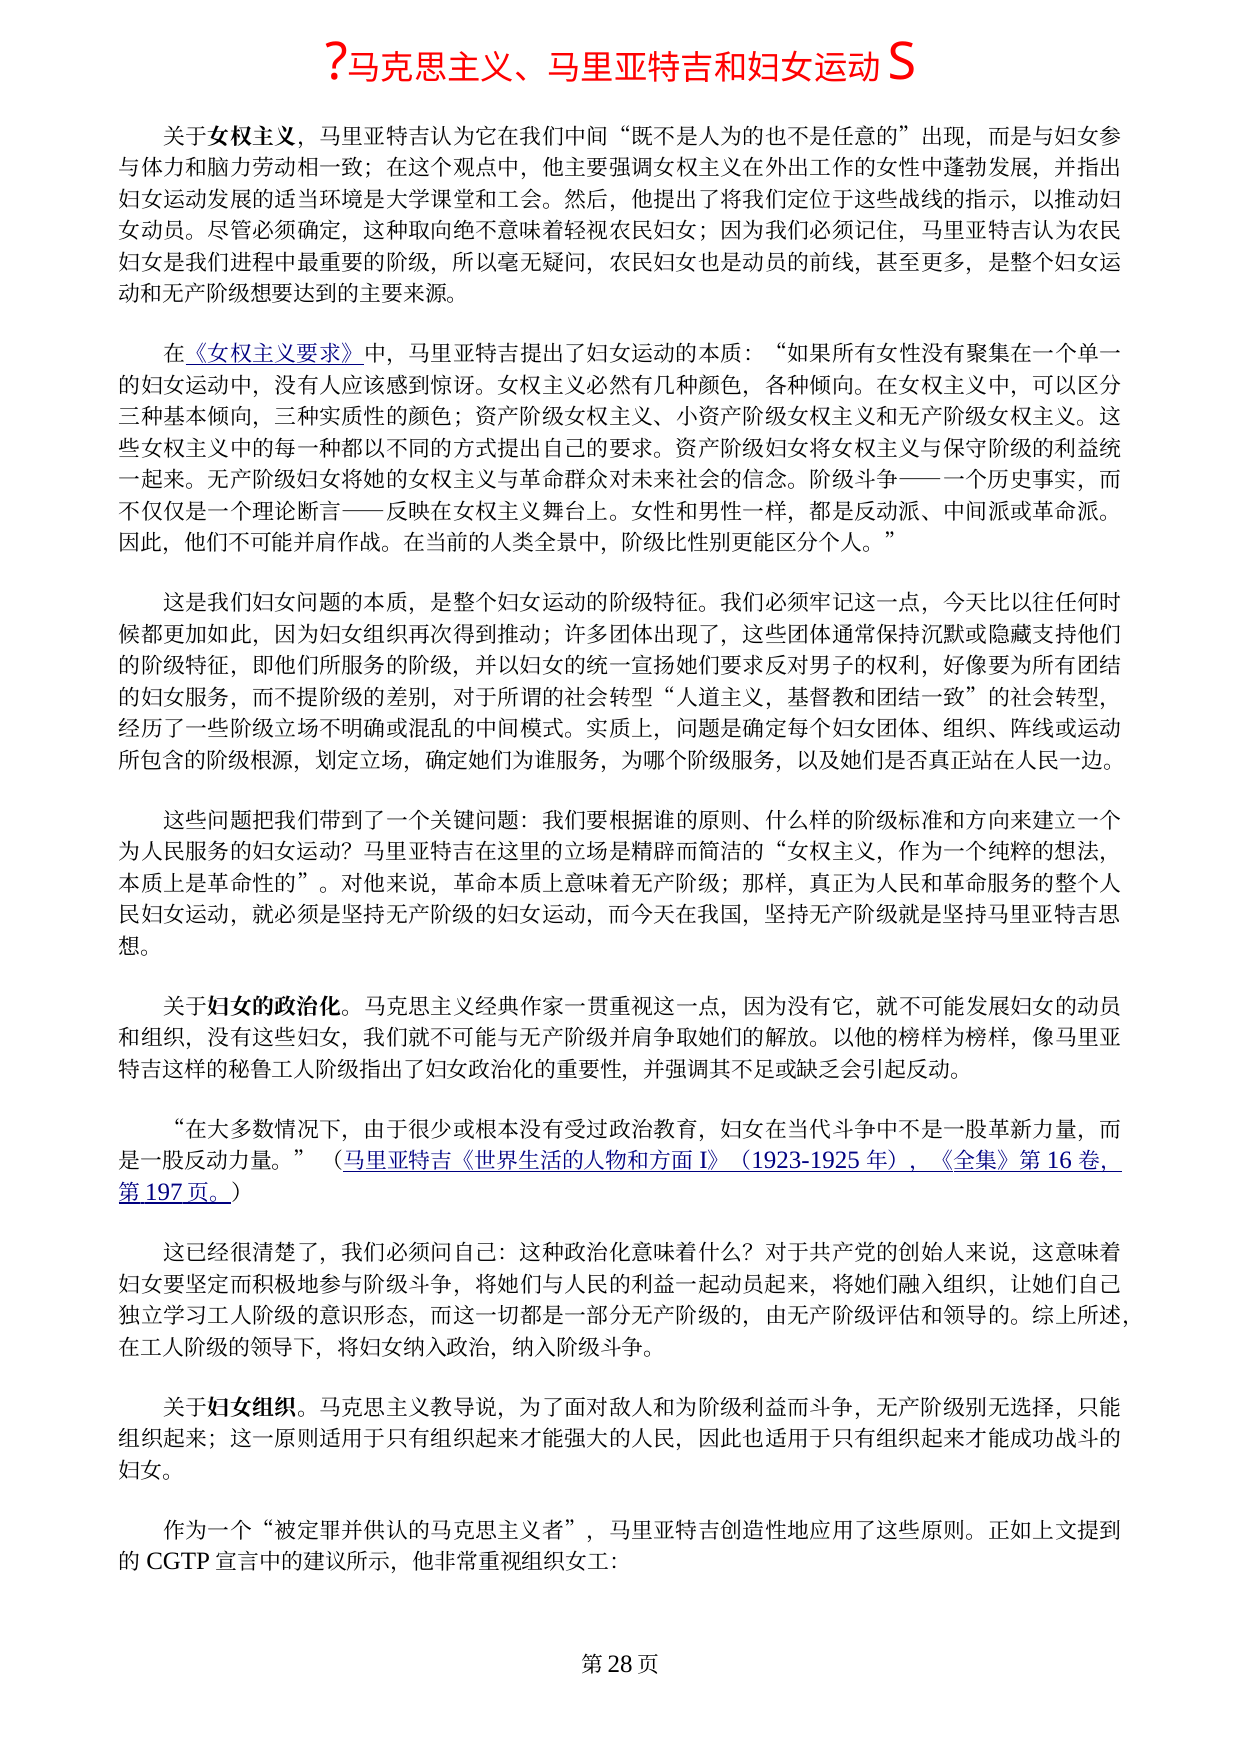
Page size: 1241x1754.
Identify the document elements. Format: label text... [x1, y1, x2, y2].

text “在大多数情况下，由于很少或根本没有受过政治教育，妇女在当代斗争中不是一股革新力量，而是一股反动力量。” （马里亚特吉《世界生活的人物和方面 I》（1923-1925 年），《全集》第 16 卷，第197页。） [118, 1112, 1122, 1207]
text 在《女权主义要求》中，马里亚特吉提出了妇女运动的本质：“如果所有女性没有聚集在一个单一的妇女运动中，没有人应该感到惊讶。女权主义必然有几种颜色，各种倾向。在女权主义中，可以区分三种基本倾向，三种实质性的颜色；资产阶级女权主义、小资产阶级女权主义和无产阶级女权主义。这些女权主义中的每一种都以不同的方式提出自己的要求。资产阶级妇女将女权主义与保守阶级的利益统一起来。无产阶级妇女将她的女权主义与革命群众对未来社会的信念。阶级斗争——一个历史事实，而不仅仅是一个理论断言——反映在女权主义舞台上。女性和男性一样，都是反动派、中间派或革命派。因此，他们不可能并肩作战。在当前的人类全景中，阶级比性别更能区分个人。” [118, 337, 1122, 557]
text 这已经很清楚了，我们必须问自己：这种政治化意味着什么？对于共产党的创始人来说，这意味着妇女要坚定而积极地参与阶级斗争，将她们与人民的利益一起动员起来，将她们融入组织，让她们自己独立学习工人阶级的意识形态，而这一切都是一部分无产阶级的，由无产阶级评估和领导的。综上所述，在工人阶级的领导下，将妇女纳入政治，纳入阶级斗争。 [118, 1235, 1122, 1361]
text 关于妇女组织。马克思主义教导说，为了面对敌人和为阶级利益而斗争，无产阶级别无选择，只能组织起来；这一原则适用于只有组织起来才能强大的人民，因此也适用于只有组织起来才能成功战斗的妇女。 [118, 1390, 1122, 1484]
text 这些问题把我们带到了一个关键问题：我们要根据谁的原则、什么样的阶级标准和方向来建立一个为人民服务的妇女运动？马里亚特吉在这里的立场是精辟而简洁的“女权主义，作为一个纯粹的想法，本质上是革命性的”。对他来说，革命本质上意味着无产阶级；那样，真正为人民和革命服务的整个人民妇女运动，就必须是坚持无产阶级的妇女运动，而今天在我国，坚持无产阶级就是坚持马里亚特吉思想。 [118, 803, 1122, 960]
text 作为一个“被定罪并供认的马克思主义者”，马里亚特吉创造性地应用了这些原则。正如上文提到的 CGTP 宣言中的建议所示，他非常重视组织女工： [118, 1513, 1122, 1576]
text 这是我们妇女问题的本质，是整个妇女运动的阶级特征。我们必须牢记这一点，今天比以往任何时候都更加如此，因为妇女组织再次得到推动；许多团体出现了，这些团体通常保持沉默或隐藏支持他们的阶级特征，即他们所服务的阶级，并以妇女的统一宣扬她们要求反对男子的权利，好像要为所有团结的妇女服务，而不提阶级的差别，对于所谓的社会转型“人道主义，基督教和团结一致”的社会转型，经历了一些阶级立场不明确或混乱的中间模式。实质上，问题是确定每个妇女团体、组织、阵线或运动所包含的阶级根源，划定立场，确定她们为谁服务，为哪个阶级服务，以及她们是否真正站在人民一边。 [118, 586, 1122, 774]
text 关于妇女的政治化。马克思主义经典作家一贯重视这一点，因为没有它，就不可能发展妇女的动员和组织，没有这些妇女，我们就不可能与无产阶级并肩争取她们的解放。以他的榜样为榜样，像马里亚特吉这样的秘鲁工人阶级指出了妇女政治化的重要性，并强调其不足或缺乏会引起反动。 [118, 989, 1122, 1083]
text 关于女权主义，马里亚特吉认为它在我们中间“既不是人为的也不是任意的”出现，而是与妇女参与体力和脑力劳动相一致；在这个观点中，他主要强调女权主义在外出工作的女性中蓬勃发展，并指出妇女运动发展的适当环境是大学课堂和工会。然后，他提出了将我们定位于这些战线的指示，以推动妇女动员。尽管必须确定，这种取向绝不意味着轻视农民妇女；因为我们必须记住，马里亚特吉认为农民妇女是我们进程中最重要的阶级，所以毫无疑问，农民妇女也是动员的前线，甚至更多，是整个妇女运动和无产阶级想要达到的主要来源。 [118, 119, 1122, 308]
